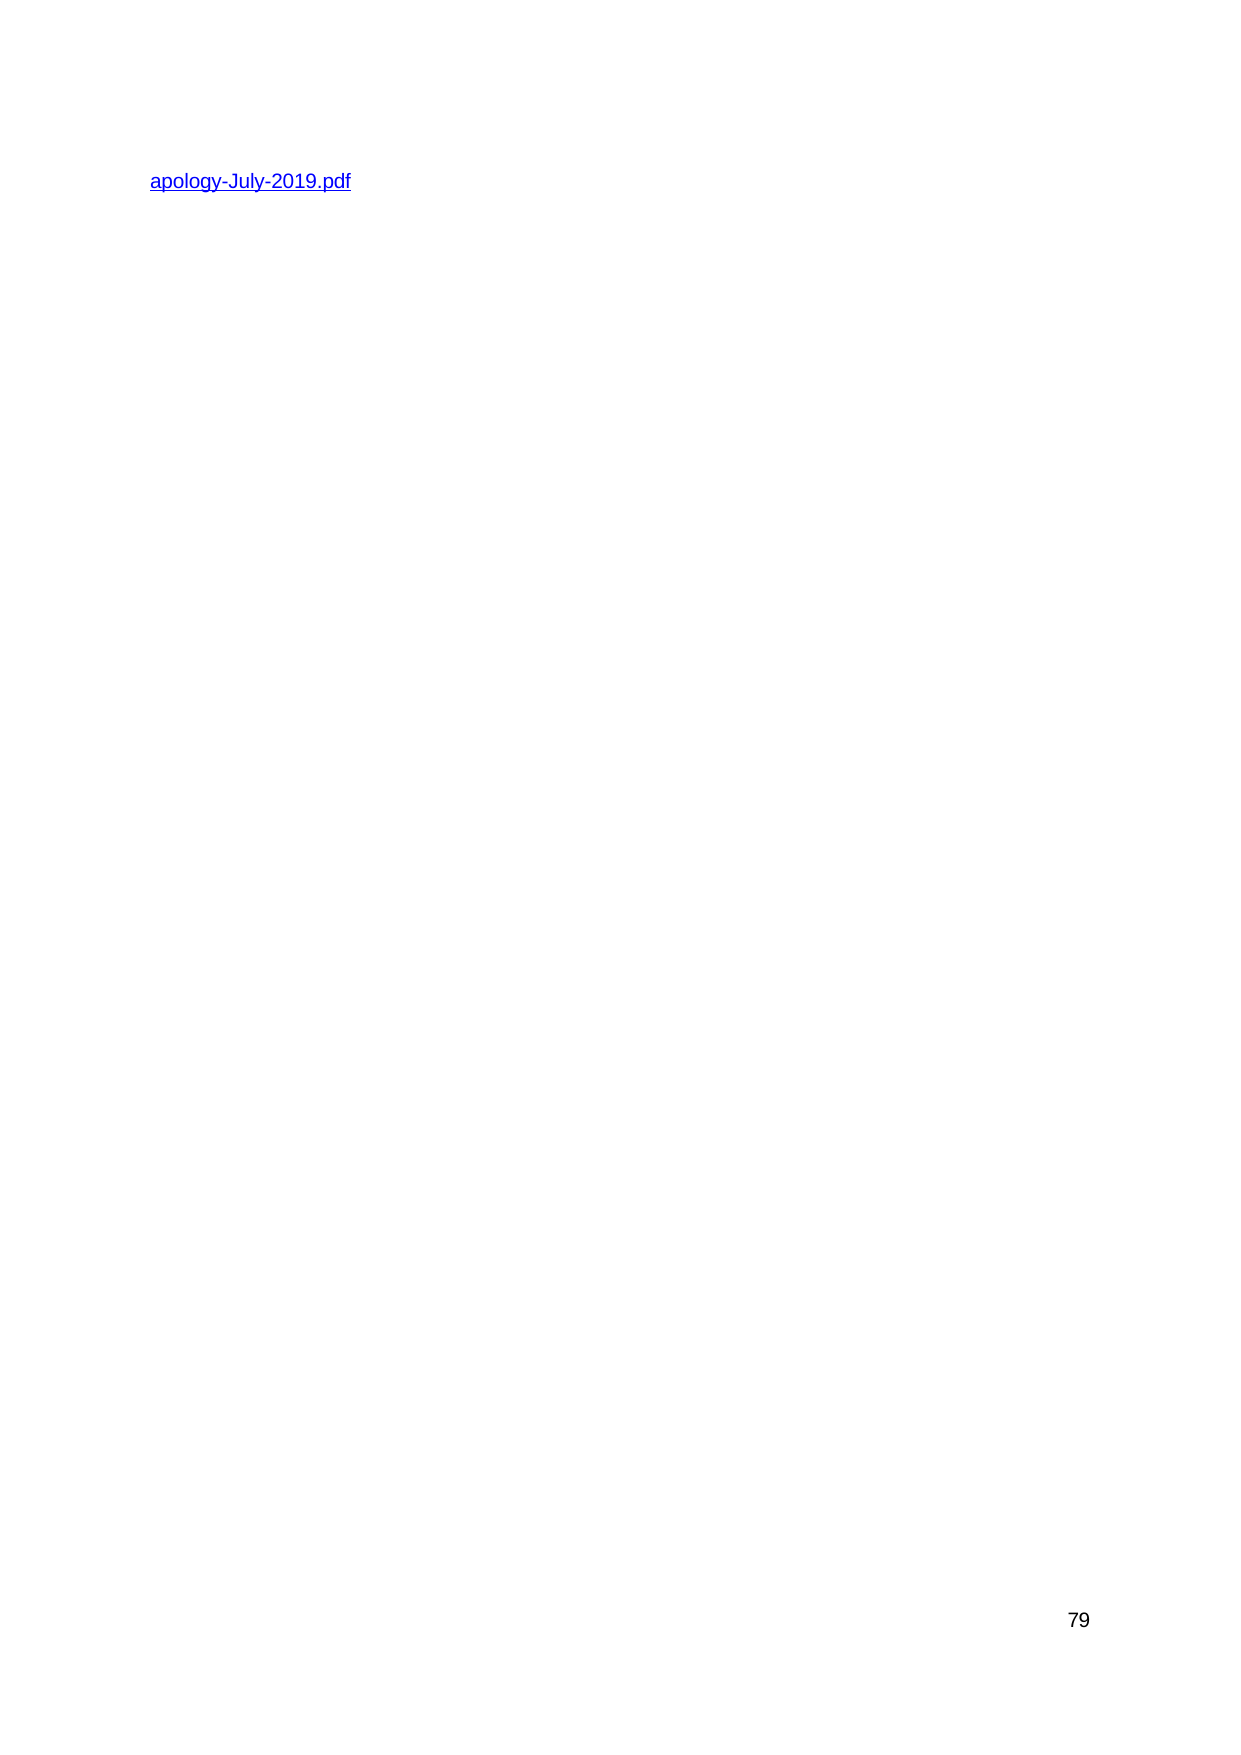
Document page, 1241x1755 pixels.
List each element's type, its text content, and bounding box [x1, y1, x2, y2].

text apology-July-2019.pdf [150, 169, 1049, 193]
